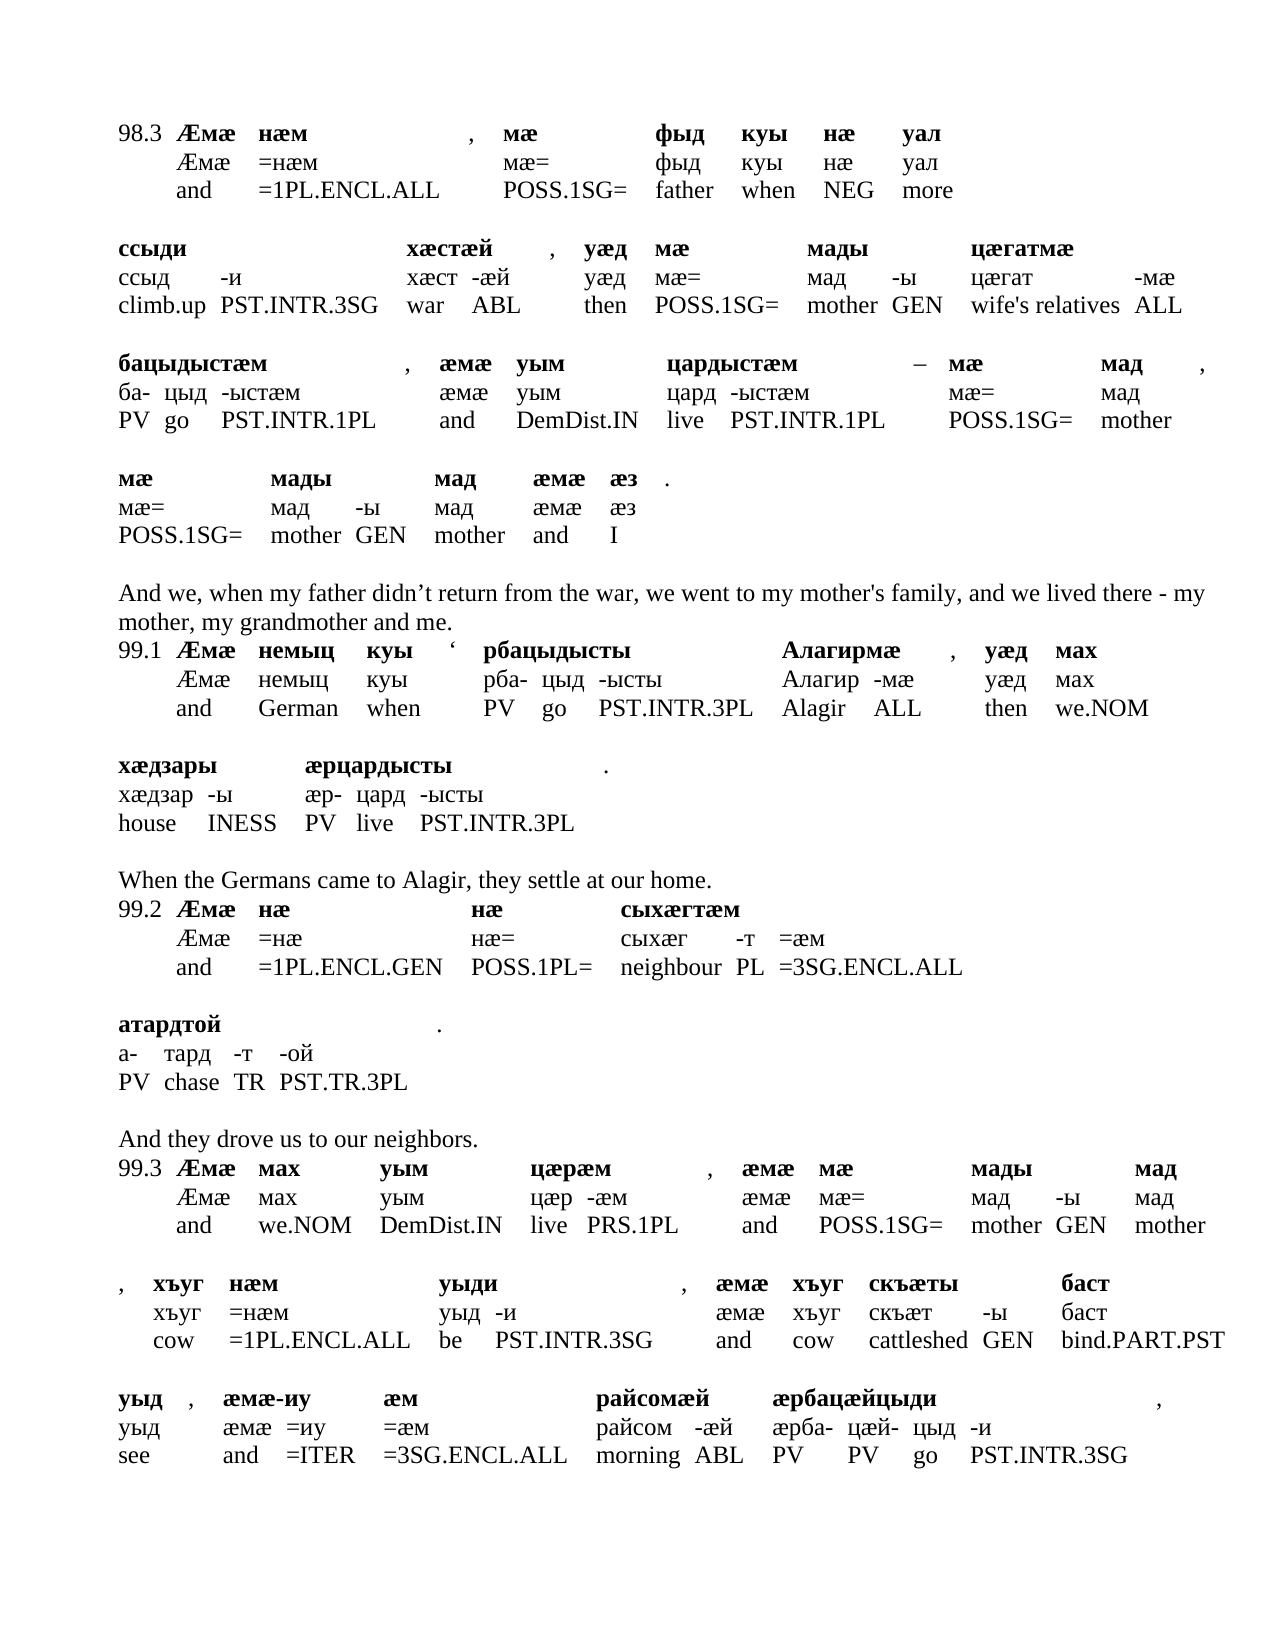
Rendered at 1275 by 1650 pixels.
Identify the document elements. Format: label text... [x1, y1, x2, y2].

text мад [1134, 1153, 1219, 1182]
text GEN [892, 291, 943, 319]
text Æмæ [176, 1182, 231, 1211]
text æмæ [223, 1412, 272, 1441]
text æмæ [533, 492, 582, 521]
text -æм [587, 1182, 679, 1211]
text neighbour [620, 952, 722, 981]
text mother [434, 521, 505, 549]
text PV [483, 693, 528, 722]
text ‘ [448, 636, 469, 664]
text PST.INTR.3PL [419, 808, 575, 837]
text =1PL.ENCL.ALL [229, 1326, 411, 1354]
text 98.3 [118, 118, 162, 147]
text -ы [982, 1297, 1034, 1326]
text GEN [1055, 1211, 1107, 1239]
text -и [495, 1297, 653, 1326]
text æм [383, 1383, 582, 1412]
text уæд [984, 664, 1028, 693]
text then [984, 693, 1028, 722]
text мæ [948, 348, 1087, 377]
text mother [807, 291, 878, 319]
text GEN [982, 1326, 1034, 1354]
text =нæ [258, 923, 443, 952]
text нæм [258, 118, 454, 147]
text cow [792, 1326, 841, 1354]
text хæдзары [118, 751, 291, 779]
text æрба- [772, 1412, 833, 1441]
text PV [847, 1441, 899, 1469]
text рбацыдысты [483, 636, 768, 664]
text мад [807, 262, 878, 291]
text And they drove us to our neighbors. [118, 1124, 1249, 1153]
text æрбацæйцыди [772, 1383, 1142, 1412]
text -æй [471, 262, 521, 291]
text ссыди [118, 233, 393, 262]
text , [950, 636, 971, 664]
text мæ= [118, 492, 243, 521]
text . [603, 751, 624, 779]
text INESS [207, 808, 277, 837]
text хæстæй [406, 233, 535, 262]
text bind.PART.PST [1061, 1326, 1225, 1354]
text уæд [984, 636, 1041, 664]
text баст [1061, 1297, 1225, 1326]
text фыд [655, 118, 727, 147]
text GEN [355, 521, 407, 549]
text уыд [118, 1412, 160, 1441]
text райсом [596, 1412, 681, 1441]
text and [439, 406, 488, 434]
text POSS.1SG= [503, 176, 627, 204]
text , [549, 233, 570, 262]
text DemDist.IN [379, 1211, 503, 1239]
text æмæ [716, 1268, 779, 1297]
text PL [736, 952, 765, 981]
text and [742, 1211, 791, 1239]
text , [1199, 348, 1220, 377]
text go [913, 1441, 956, 1469]
text нæ [258, 894, 457, 923]
text цæрæм [530, 1153, 693, 1182]
text and [176, 952, 231, 981]
text =иу [286, 1412, 356, 1441]
text then [584, 291, 627, 319]
text war [406, 291, 458, 319]
text PV [118, 1067, 150, 1096]
text ABL [694, 1441, 744, 1469]
text райсомæй [596, 1383, 758, 1412]
text æрцардысты [304, 751, 589, 779]
text , [707, 1153, 728, 1182]
text мах [1055, 664, 1149, 693]
text баст [1061, 1268, 1239, 1297]
text and [533, 521, 582, 549]
text æмæ [742, 1153, 805, 1182]
text live [667, 406, 716, 434]
text when [366, 693, 421, 722]
text тард [164, 1038, 219, 1067]
text мæ [818, 1153, 957, 1182]
text цæй- [847, 1412, 899, 1441]
text мах [258, 1182, 352, 1211]
text DemDist.IN [516, 406, 639, 434]
text Alagir [782, 693, 859, 722]
text Æмæ [176, 118, 244, 147]
text POSS.1PL= [471, 952, 593, 981]
text Æмæ [176, 664, 231, 693]
text cattleshed [868, 1326, 968, 1354]
text =1PL.ENCL.GEN [258, 952, 443, 981]
text POSS.1SG= [948, 406, 1073, 434]
text уым [516, 377, 639, 406]
text цард [667, 377, 716, 406]
text хъуг [792, 1297, 841, 1326]
text -ой [279, 1038, 408, 1067]
text – [913, 348, 934, 377]
text , [188, 1383, 209, 1412]
text live [530, 1211, 573, 1239]
text PST.TR.3PL [279, 1067, 408, 1096]
text мады [971, 1153, 1121, 1182]
text уым [379, 1182, 503, 1211]
text POSS.1SG= [118, 521, 243, 549]
text хъуг [792, 1268, 855, 1297]
text we.NOM [1055, 693, 1149, 722]
text мад [270, 492, 341, 521]
text =æм [383, 1412, 568, 1441]
text -æй [694, 1412, 744, 1441]
text ALL [1134, 291, 1183, 319]
text 99.1 [118, 636, 162, 664]
text мад [434, 463, 519, 492]
text NEG [823, 176, 874, 204]
text уыди [439, 1268, 667, 1297]
text Алагирмæ [782, 636, 936, 664]
text ABL [471, 291, 521, 319]
text уæд [584, 233, 641, 262]
text -ыстæм [730, 377, 886, 406]
text PST.INTR.3PL [598, 693, 754, 722]
text мæ= [654, 262, 779, 291]
text morning [596, 1441, 681, 1469]
text хъуг [153, 1297, 201, 1326]
text æмæ [439, 377, 488, 406]
text уал [902, 118, 967, 147]
text =3SG.ENCL.ALL [778, 952, 964, 981]
text нæ= [471, 923, 593, 952]
text =ITER [286, 1441, 356, 1469]
text live [356, 808, 406, 837]
text цæгат [971, 262, 1120, 291]
text немыц [258, 664, 339, 693]
text æз [609, 492, 636, 521]
text -мæ [1134, 262, 1183, 291]
text немыц [258, 636, 353, 664]
text мад [434, 492, 505, 521]
text . [436, 1009, 457, 1038]
text мад [1101, 348, 1185, 377]
text æмæ [716, 1297, 765, 1326]
text we.NOM [258, 1211, 352, 1239]
text Æмæ [176, 894, 244, 923]
text =нæм [229, 1297, 411, 1326]
text рба- [483, 664, 528, 693]
text ALL [873, 693, 922, 722]
text нæ [823, 118, 888, 147]
text мах [258, 1153, 366, 1182]
text мæ [503, 118, 641, 147]
text цыд [542, 664, 584, 693]
text mother [1101, 406, 1171, 434]
text мæ= [948, 377, 1073, 406]
text мæ [118, 463, 257, 492]
text мад [1101, 377, 1171, 406]
text куы [366, 636, 434, 664]
text TR [233, 1067, 265, 1096]
text PRS.1PL [587, 1211, 679, 1239]
text mother [270, 521, 341, 549]
text -и [220, 262, 379, 291]
text and [176, 176, 231, 204]
text хъуг [153, 1268, 215, 1297]
text æмæ [533, 463, 596, 492]
text house [118, 808, 194, 837]
text . [664, 463, 685, 492]
text Алагир [782, 664, 859, 693]
text æз [609, 463, 650, 492]
text нæм [229, 1268, 425, 1297]
text -ы [207, 779, 277, 808]
text сыхæгтæм [620, 894, 977, 923]
text уал [902, 147, 953, 176]
text цæр [530, 1182, 573, 1211]
text -мæ [873, 664, 922, 693]
text chase [164, 1067, 219, 1096]
text and [176, 693, 231, 722]
text мады [270, 463, 420, 492]
text куы [366, 664, 421, 693]
text , [118, 1268, 139, 1297]
text POSS.1SG= [818, 1211, 943, 1239]
text wife's relatives [971, 291, 1120, 319]
text цыд [164, 377, 207, 406]
text хæдзар [118, 779, 194, 808]
text -ы [892, 262, 943, 291]
text -ысты [419, 779, 575, 808]
text go [542, 693, 584, 722]
text 99.2 [118, 894, 162, 923]
text be [439, 1326, 481, 1354]
text куы [741, 118, 809, 147]
text цардыстæм [667, 348, 900, 377]
text POSS.1SG= [654, 291, 779, 319]
text mother [971, 1211, 1042, 1239]
text PV [772, 1441, 833, 1469]
text уæд [584, 262, 627, 291]
text нæ [471, 894, 607, 923]
text -ы [1055, 1182, 1107, 1211]
text climb.up [118, 291, 206, 319]
text I [609, 521, 636, 549]
text -ысты [598, 664, 754, 693]
text =3SG.ENCL.ALL [383, 1441, 568, 1469]
text цард [356, 779, 406, 808]
text мад [971, 1182, 1042, 1211]
text when [741, 176, 795, 204]
text 99.3 [118, 1153, 162, 1182]
text куы [741, 147, 795, 176]
text and [223, 1441, 272, 1469]
text Æмæ [176, 147, 231, 176]
text PST.INTR.1PL [221, 406, 377, 434]
text and [716, 1326, 765, 1354]
text æмæ-иу [223, 1383, 369, 1412]
text уыд [439, 1297, 481, 1326]
text цыд [913, 1412, 956, 1441]
text æр- [304, 779, 342, 808]
text мæ [654, 233, 793, 262]
text PST.INTR.3SG [220, 291, 379, 319]
text mother [1134, 1211, 1205, 1239]
text go [164, 406, 207, 434]
text -т [233, 1038, 265, 1067]
text а- [118, 1038, 150, 1067]
text -т [736, 923, 765, 952]
text father [655, 176, 713, 204]
text нæ [823, 147, 874, 176]
text скъæты [868, 1268, 1047, 1297]
text мад [1134, 1182, 1205, 1211]
text see [118, 1441, 160, 1469]
text And we, when my father didn’t return from the war, we went to my mother's family, and we lived there - my mother, my grandmother and me. [118, 578, 1249, 636]
text ссыд [118, 262, 206, 291]
text мæ= [818, 1182, 943, 1211]
text атардтой [118, 1009, 422, 1038]
text , [681, 1268, 702, 1297]
text -и [970, 1412, 1128, 1441]
text Æмæ [176, 1153, 244, 1182]
text =1PL.ENCL.ALL [258, 176, 440, 204]
text мæ= [503, 147, 627, 176]
text скъæт [868, 1297, 968, 1326]
text more [902, 176, 953, 204]
text PST.INTR.3SG [970, 1441, 1128, 1469]
text , [404, 348, 425, 377]
text When the Germans came to Alagir, they settle at our home. [118, 866, 1249, 894]
text Æмæ [176, 636, 244, 664]
text ба- [118, 377, 150, 406]
text PV [304, 808, 342, 837]
text =нæм [258, 147, 440, 176]
text уым [516, 348, 653, 377]
text =æм [778, 923, 964, 952]
text фыд [655, 147, 713, 176]
text PV [118, 406, 150, 434]
text бацыдыстæм [118, 348, 391, 377]
text æмæ [439, 348, 502, 377]
text уым [379, 1153, 516, 1182]
text æмæ [742, 1182, 791, 1211]
text цæгатмæ [971, 233, 1197, 262]
text мады [807, 233, 957, 262]
text уыд [118, 1383, 174, 1412]
text PST.INTR.3SG [495, 1326, 653, 1354]
text cow [153, 1326, 201, 1354]
text -ыстæм [221, 377, 377, 406]
text German [258, 693, 339, 722]
text PST.INTR.1PL [730, 406, 886, 434]
text Æмæ [176, 923, 231, 952]
text сыхæг [620, 923, 722, 952]
text , [1156, 1383, 1177, 1412]
text мах [1055, 636, 1163, 664]
text хæст [406, 262, 458, 291]
text -ы [355, 492, 407, 521]
text , [468, 118, 489, 147]
text and [176, 1211, 231, 1239]
